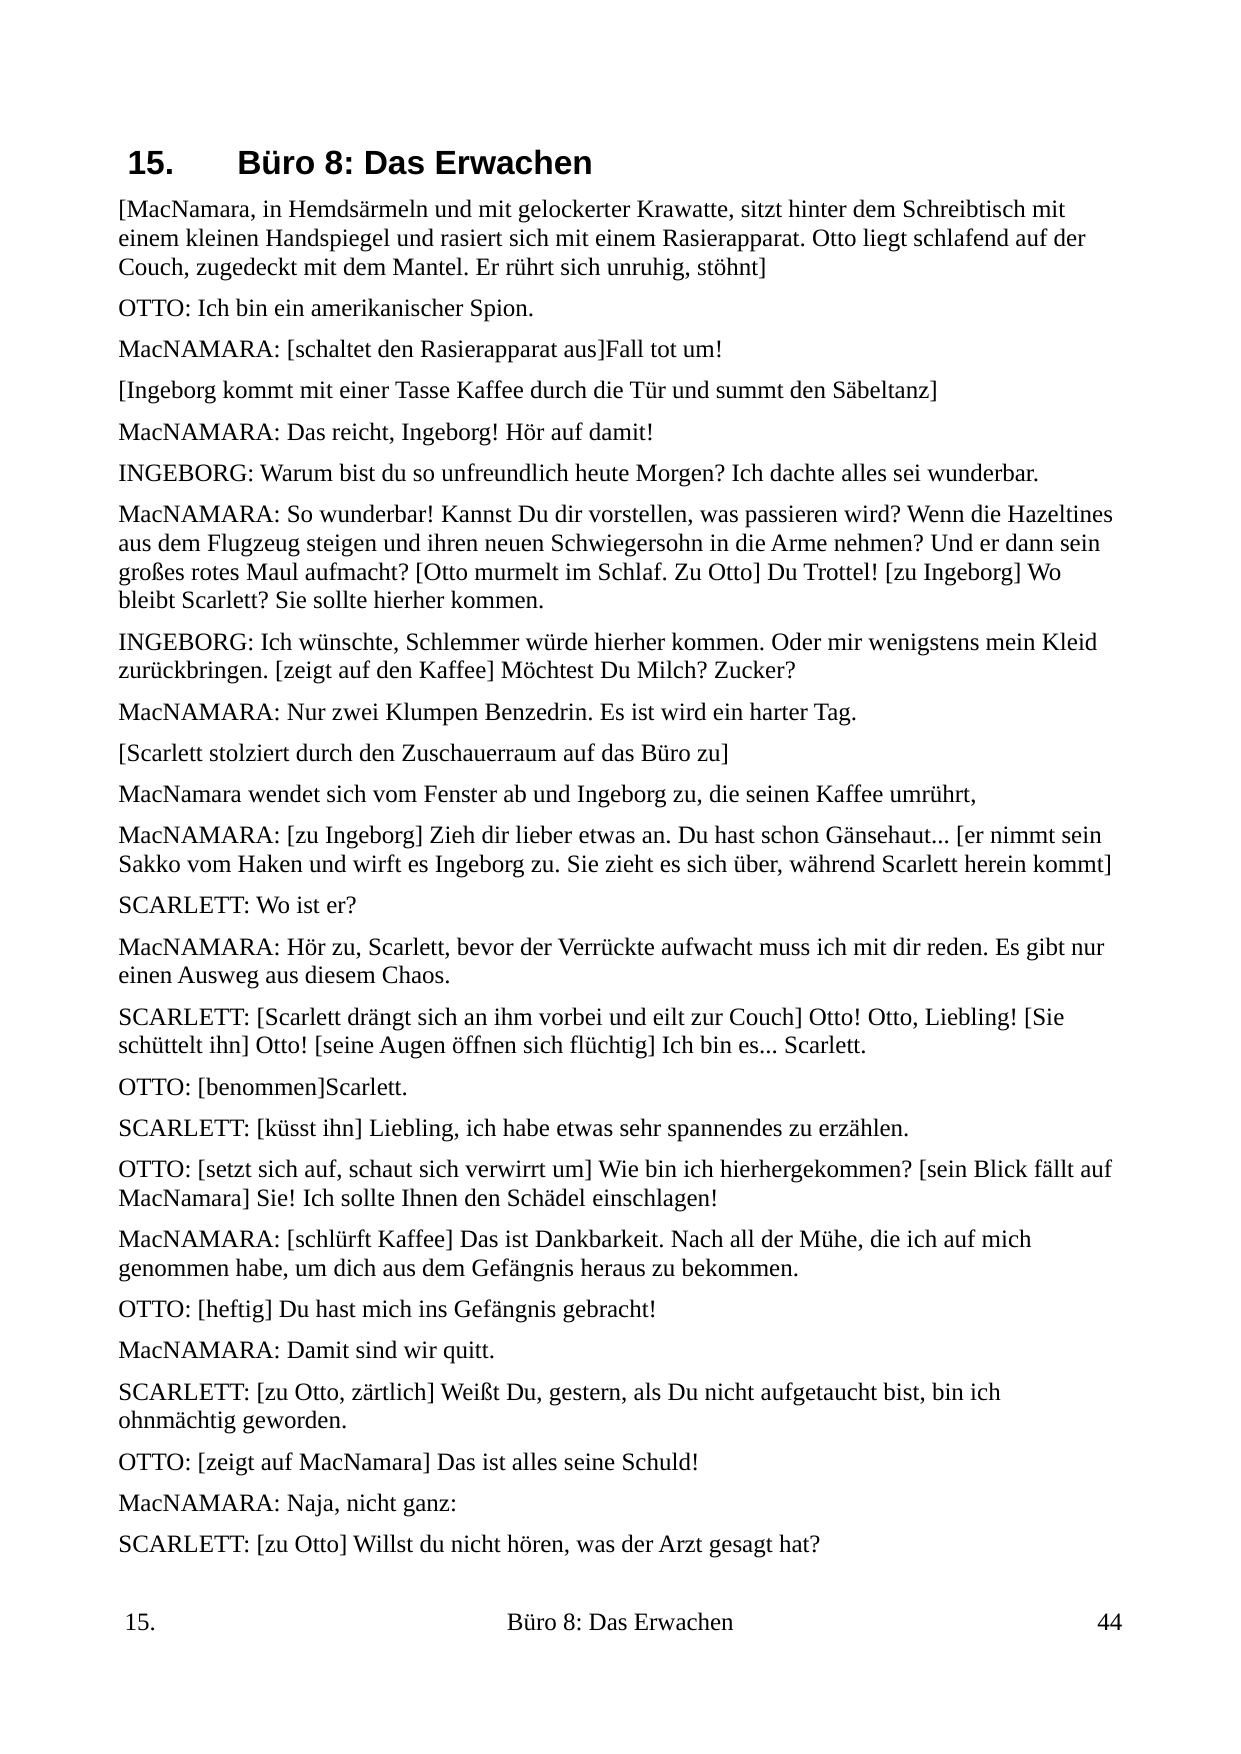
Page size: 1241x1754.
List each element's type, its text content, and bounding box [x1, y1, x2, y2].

text OTTO: Ich bin ein amerikanischer Spion. [118, 293, 1122, 322]
text SCARLETT: [zu Otto, zärtlich] Weißt Du, gestern, als Du nicht aufgetaucht bist, bin ich ohnmächtig geworden. [118, 1377, 1122, 1434]
text MacNAMARA: Damit sind wir quitt. [118, 1336, 1122, 1364]
text MacNAMARA: [zu Ingeborg] Zieh dir lieber etwas an. Du hast schon Gänsehaut... [er nimmt sein Sakko vom Haken und wirft es Ingeborg zu. Sie zieht es sich über, während Scarlett herein kommt] [118, 821, 1122, 878]
text MacNAMARA: Naja, nicht ganz: [118, 1488, 1122, 1517]
text MacNAMARA: Das reicht, Ingeborg! Hör auf damit! [118, 417, 1122, 446]
subtitle Büro 8: Das Erwachen [118, 143, 1122, 182]
text OTTO: [setzt sich auf, schaut sich verwirrt um] Wie bin ich hierhergekommen? [sein Blick fällt auf MacNamara] Sie! Ich sollte Ihnen den Schädel einschlagen! [118, 1154, 1122, 1212]
text MacNAMARA: So wunderbar! Kannst Du dir vorstellen, was passieren wird? Wenn die Hazeltines aus dem Flugzeug steigen und ihren neuen Schwiegersohn in die Arme nehmen? Und er dann sein großes rotes Maul aufmacht? [Otto murmelt im Schlaf. Zu Otto] Du Trottel! [zu Ingeborg] Wo bleibt Scarlett? Sie sollte hierher kommen. [118, 499, 1122, 614]
text [Scarlett stolziert durch den Zuschauerraum auf das Büro zu] [118, 738, 1122, 767]
text INGEBORG: Warum bist du so unfreundlich heute Morgen? Ich dachte alles sei wunderbar. [118, 458, 1122, 487]
text [Ingeborg kommt mit einer Tasse Kaffee durch die Tür und summt den Säbeltanz] [118, 376, 1122, 404]
text OTTO: [zeigt auf MacNamara] Das ist alles seine Schuld! [118, 1447, 1122, 1476]
text SCARLETT: Wo ist er? [118, 891, 1122, 919]
text MacNamara wendet sich vom Fenster ab und Ingeborg zu, die seinen Kaffee umrührt, [118, 779, 1122, 808]
text OTTO: [heftig] Du hast mich ins Gefängnis gebracht! [118, 1294, 1122, 1323]
text SCARLETT: [küsst ihn] Liebling, ich habe etwas sehr spannendes zu erzählen. [118, 1113, 1122, 1142]
text INGEBORG: Ich wünschte, Schlemmer würde hierher kommen. Oder mir wenigstens mein Kleid zurückbringen. [zeigt auf den Kaffee] Möchtest Du Milch? Zucker? [118, 627, 1122, 684]
text OTTO: [benommen]Scarlett. [118, 1072, 1122, 1101]
text MacNAMARA: Nur zwei Klumpen Benzedrin. Es ist wird ein harter Tag. [118, 697, 1122, 726]
text MacNAMARA: [schlürft Kaffee] Das ist Dankbarkeit. Nach all der Mühe, die ich auf mich genommen habe, um dich aus dem Gefängnis heraus zu bekommen. [118, 1224, 1122, 1282]
text SCARLETT: [zu Otto] Willst du nicht hören, was der Arzt gesagt hat? [118, 1529, 1122, 1558]
text SCARLETT: [Scarlett drängt sich an ihm vorbei und eilt zur Couch] Otto! Otto, Liebling! [Sie schüttelt ihn] Otto! [seine Augen öffnen sich flüchtig] Ich bin es... Scarlett. [118, 1002, 1122, 1059]
text MacNAMARA: Hör zu, Scarlett, bevor der Verrückte aufwacht muss ich mit dir reden. Es gibt nur einen Ausweg aus diesem Chaos. [118, 932, 1122, 989]
text [MacNamara, in Hemdsärmeln und mit gelockerter Krawatte, sitzt hinter dem Schreibtisch mit einem kleinen Handspiegel und rasiert sich mit einem Rasierapparat. Otto liegt schlafend auf der Couch, zugedeckt mit dem Mantel. Er rührt sich unruhig, stöhnt] [118, 194, 1122, 281]
text MacNAMARA: [schaltet den Rasierapparat aus]Fall tot um! [118, 334, 1122, 363]
